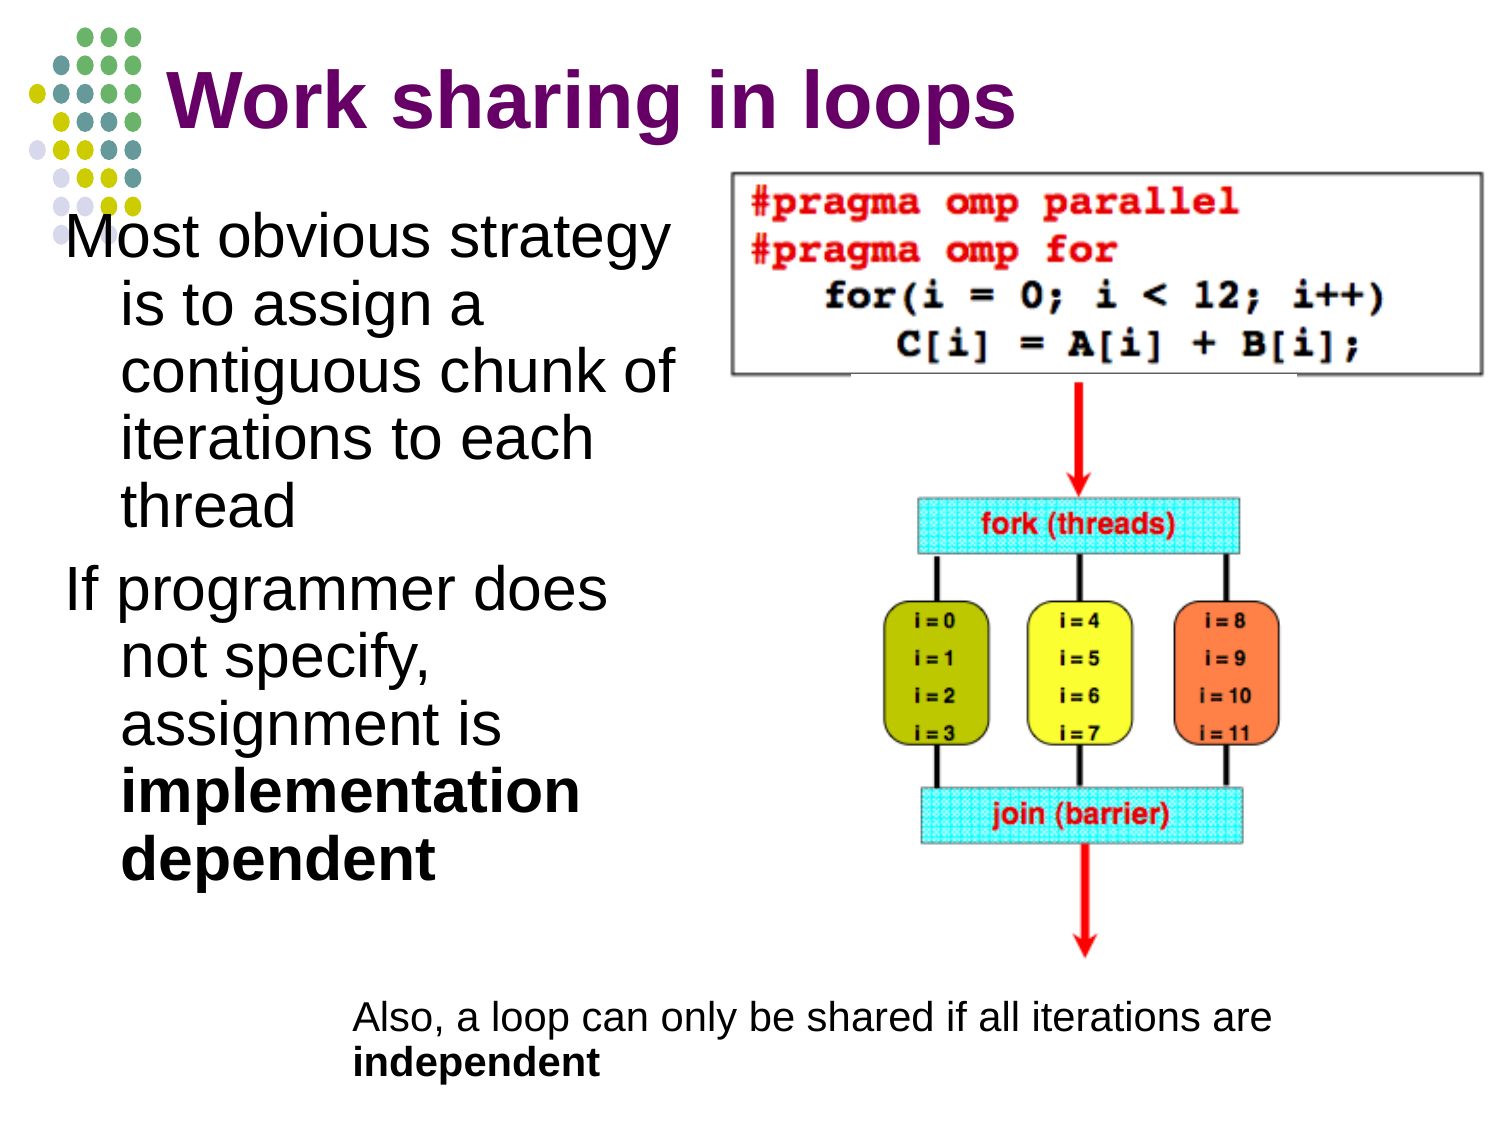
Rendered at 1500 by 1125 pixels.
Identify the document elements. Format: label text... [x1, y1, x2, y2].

title Work sharing in loops [151, 40, 1390, 176]
text_box Also, a loop can only be shared if all iterations are independent [337, 987, 1392, 1093]
list Most obvious strategy is to assign a contiguous chunk of iterations to each thread If programmer does not specify, assignment is implementation dependent [49, 196, 702, 921]
picture [725, 160, 1500, 978]
